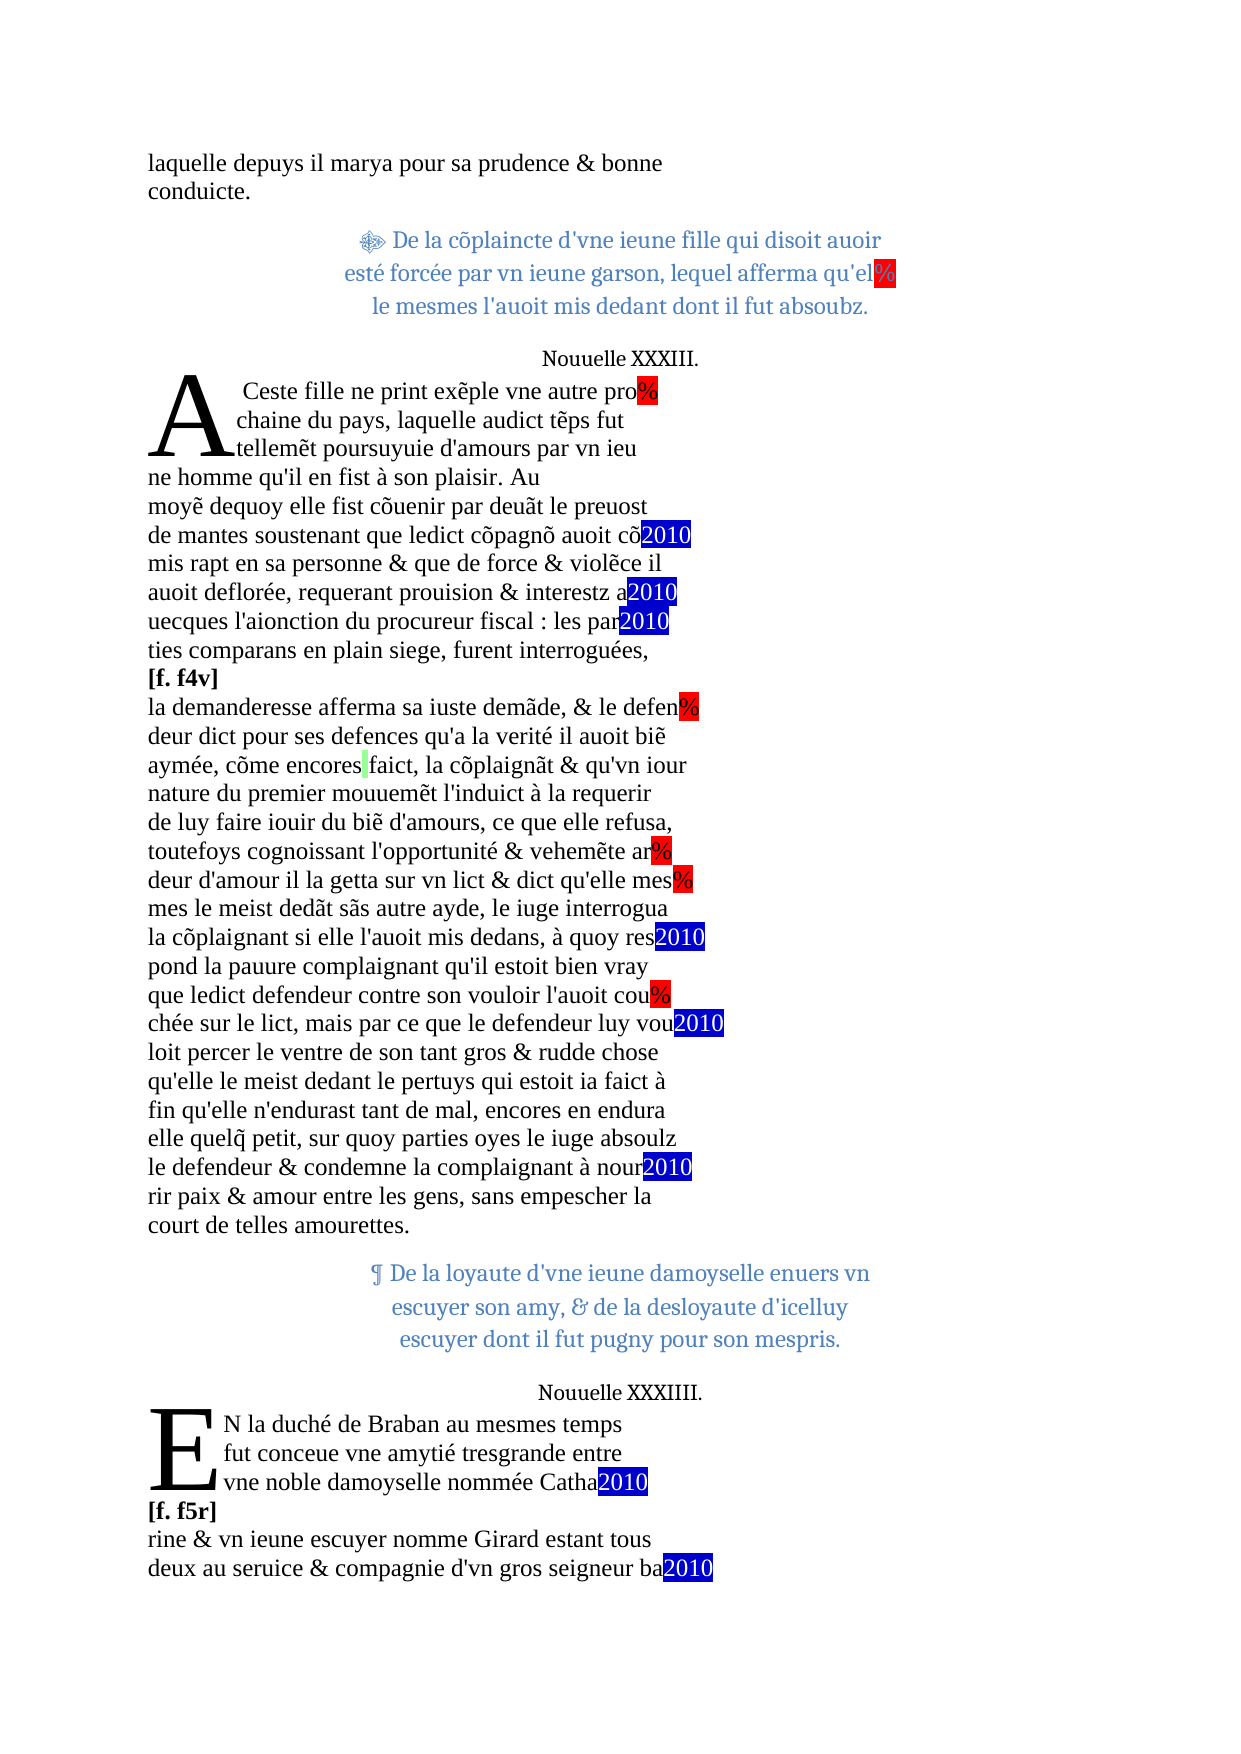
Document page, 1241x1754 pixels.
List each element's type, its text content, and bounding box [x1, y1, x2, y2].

text A Ceste fille ne print exẽple vne autre pro% chaine du pays, laquelle audict tẽps fut tellemẽt poursuyuie d'amours par vn ieu ne homme qu'il en fist à son plaisir. Au moyẽ dequoy elle fist cõuenir par deuãt le preuost de mantes soustenant que ledict cõpagnõ auoit cõ2010 mis rapt en sa personne & que de force & violẽce il auoit deflorée, requerant prouision & interestz a2010 uecques l'aionction du procureur fiscal : les par2010 ties comparans en plain siege, furent interroguées, [f. f4v] la demanderesse afferma sa iuste demãde, & le defen% deur dict pour ses defences qu'a la verité il auoit biẽ aymée, cõme encores faict, la cõplaignãt & qu'vn iour nature du premier mouuemẽt l'induict à la requerir de luy faire iouir du biẽ d'amours, ce que elle refusa, toutefoys cognoissant l'opportunité & vehemẽte ar% deur d'amour il la getta sur vn lict & dict qu'elle mes% mes le meist dedãt sãs autre ayde, le iuge interrogua la cõplaignant si elle l'auoit mis dedans, à quoy res2010 pond la pauure complaignant qu'il estoit bien vray que ledict defendeur contre son vouloir l'auoit cou% chée sur le lict, mais par ce que le defendeur luy vou2010 loit percer le ventre de son tant gros & rudde chose qu'elle le meist dedant le pertuys qui estoit ia faict à fin qu'elle n'endurast tant de mal, encores en endura elle quelq̃ petit, sur quoy parties oyes le iuge absoulz le defendeur & condemne la complaignant à nour2010 rir paix & amour entre les gens, sans empescher la court de telles amourettes. [148, 376, 1093, 1238]
subtitle ❧ De la cõplaincte d'vne ieune fille qui disoit auoir esté forcée par vn ieune garson, lequel afferma qu'el% le mesmes l'auoit mis dedant dont il fut absoubz. [148, 226, 1093, 321]
subtitle ¶ De la loyaute d'vne ieune damoyselle enuers vn escuyer son amy, & de la desloyaute d'icelluy escuyer dont il fut pugny pour son mespris. [148, 1259, 1093, 1354]
subtitle Nouuelle XXXIII. [148, 346, 1093, 372]
subtitle Nouuelle XXXIIII. [148, 1379, 1093, 1406]
text EN la duché de Braban au mesmes temps fut conceue vne amytié tresgrande entre vne noble damoyselle nommée Catha2010 [f. f5r] rine & vn ieune escuyer nomme Girard estant tous deux au seruice & compagnie d'vn gros seigneur ba2010 [148, 1409, 1093, 1582]
text laquelle depuys il marya pour sa prudence & bonne conduicte. [148, 148, 1093, 205]
